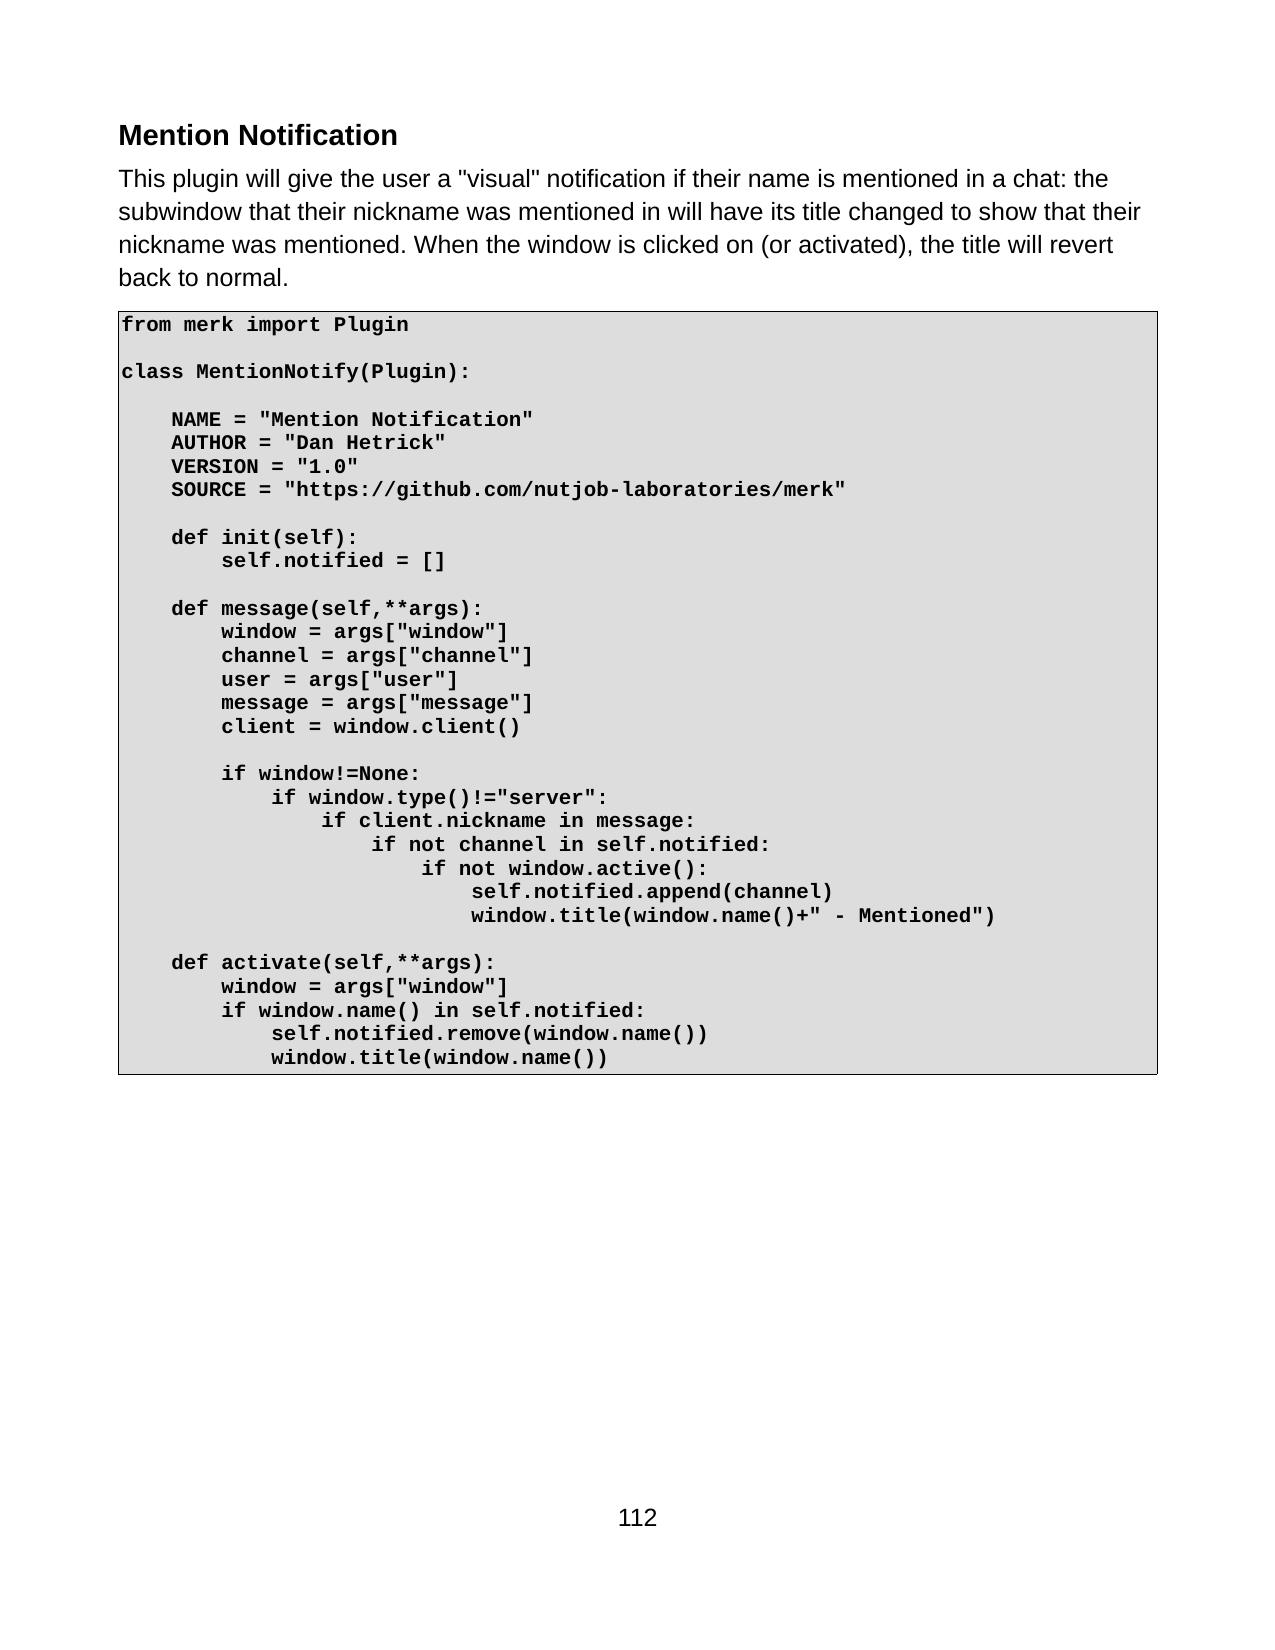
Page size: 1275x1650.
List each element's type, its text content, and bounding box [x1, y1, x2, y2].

text This plugin will give the user a "visual" notification if their name is mentioned in a chat: the subwindow that their nickname was mentioned in will have its title changed to show that their nickname was mentioned. When the window is clicked on (or activated), the title will revert back to normal. [118, 164, 1157, 292]
table_header from merk import Plugin class MentionNotify(Plugin): NAME = "Mention Notification" AUTHOR = "Dan Hetrick" VERSION = "1.0" SOURCE = "https://github.com/nutjob-laboratories/merk" def init(self): self.notified = [] def message(self,**args): window = args["window"] channel = args["channel"] user = args["user"] message = args["message"] client = window.client() if window!=None: if window.type()!="server": if client.nickname in message: if not channel in self.notified: if not window.active(): self.notified.append(channel) window.title(window.name()+" - Mentioned") def activate(self,**args): window = args["window"] if window.name() in self.notified: self.notified.remove(window.name()) window.title(window.name()) [119, 312, 1157, 1074]
subtitle Mention Notification [118, 118, 1157, 152]
